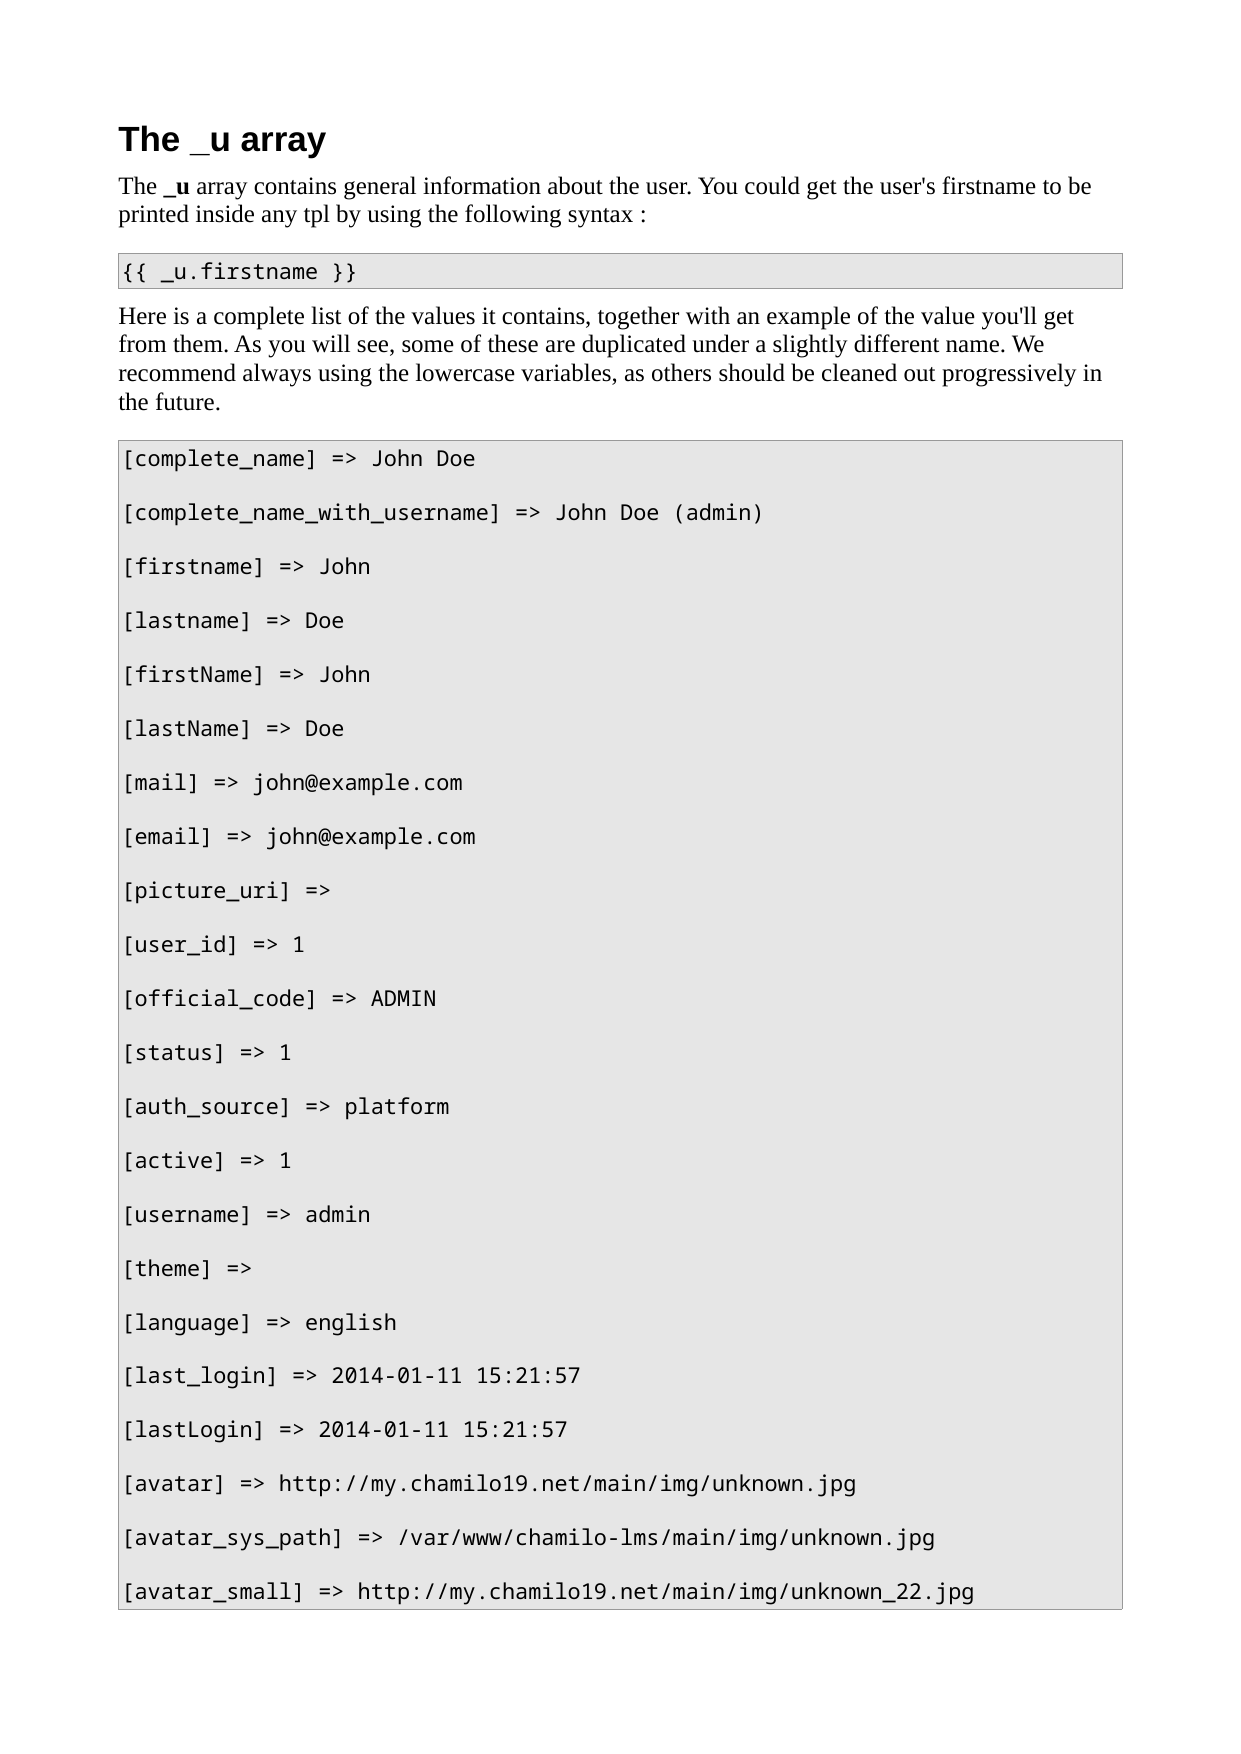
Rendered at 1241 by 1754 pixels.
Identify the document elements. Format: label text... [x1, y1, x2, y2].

text Here is a complete list of the values it contains, together with an example of the value you'll get from them. As you will see, some of these are duplicated under a slightly different name. We recommend always using the lowercase variables, as others should be cleaned out progressively in the future. [118, 301, 1122, 416]
text [username] => admin [119, 1196, 1122, 1228]
text [auth_source] => platform [119, 1088, 1122, 1120]
text [theme] => [119, 1249, 1122, 1282]
text [avatar_sys_path] => /var/www/chamilo-lms/main/img/unknown.jpg [119, 1519, 1122, 1552]
text [picture_uri] => [119, 872, 1122, 904]
text [firstName] => John [119, 656, 1122, 689]
text [mail] => john@example.com [119, 764, 1122, 797]
text [user_id] => 1 [119, 926, 1122, 958]
text [lastLogin] => 2014-01-11 15:21:57 [119, 1411, 1122, 1444]
text [email] => john@example.com [119, 818, 1122, 851]
text [last_login] => 2014-01-11 15:21:57 [119, 1357, 1122, 1390]
text {{ _u.firstname }} [119, 254, 1122, 288]
text [official_code] => ADMIN [119, 980, 1122, 1012]
text [complete_name] => John Doe [119, 441, 1122, 473]
subtitle The _u array [118, 118, 1122, 158]
text [complete_name_with_username] => John Doe (admin) [119, 494, 1122, 527]
text The _u array contains general information about the user. You could get the user's firstname to be printed inside any tpl by using the following syntax : [118, 171, 1122, 228]
text [language] => english [119, 1303, 1122, 1336]
text [avatar] => http://my.chamilo19.net/main/img/unknown.jpg [119, 1465, 1122, 1498]
text [lastname] => Doe [119, 602, 1122, 635]
text [active] => 1 [119, 1142, 1122, 1174]
text [avatar_small] => http://my.chamilo19.net/main/img/unknown_22.jpg [119, 1573, 1122, 1609]
text [status] => 1 [119, 1034, 1122, 1066]
text [firstname] => John [119, 548, 1122, 581]
text [lastName] => Doe [119, 710, 1122, 743]
